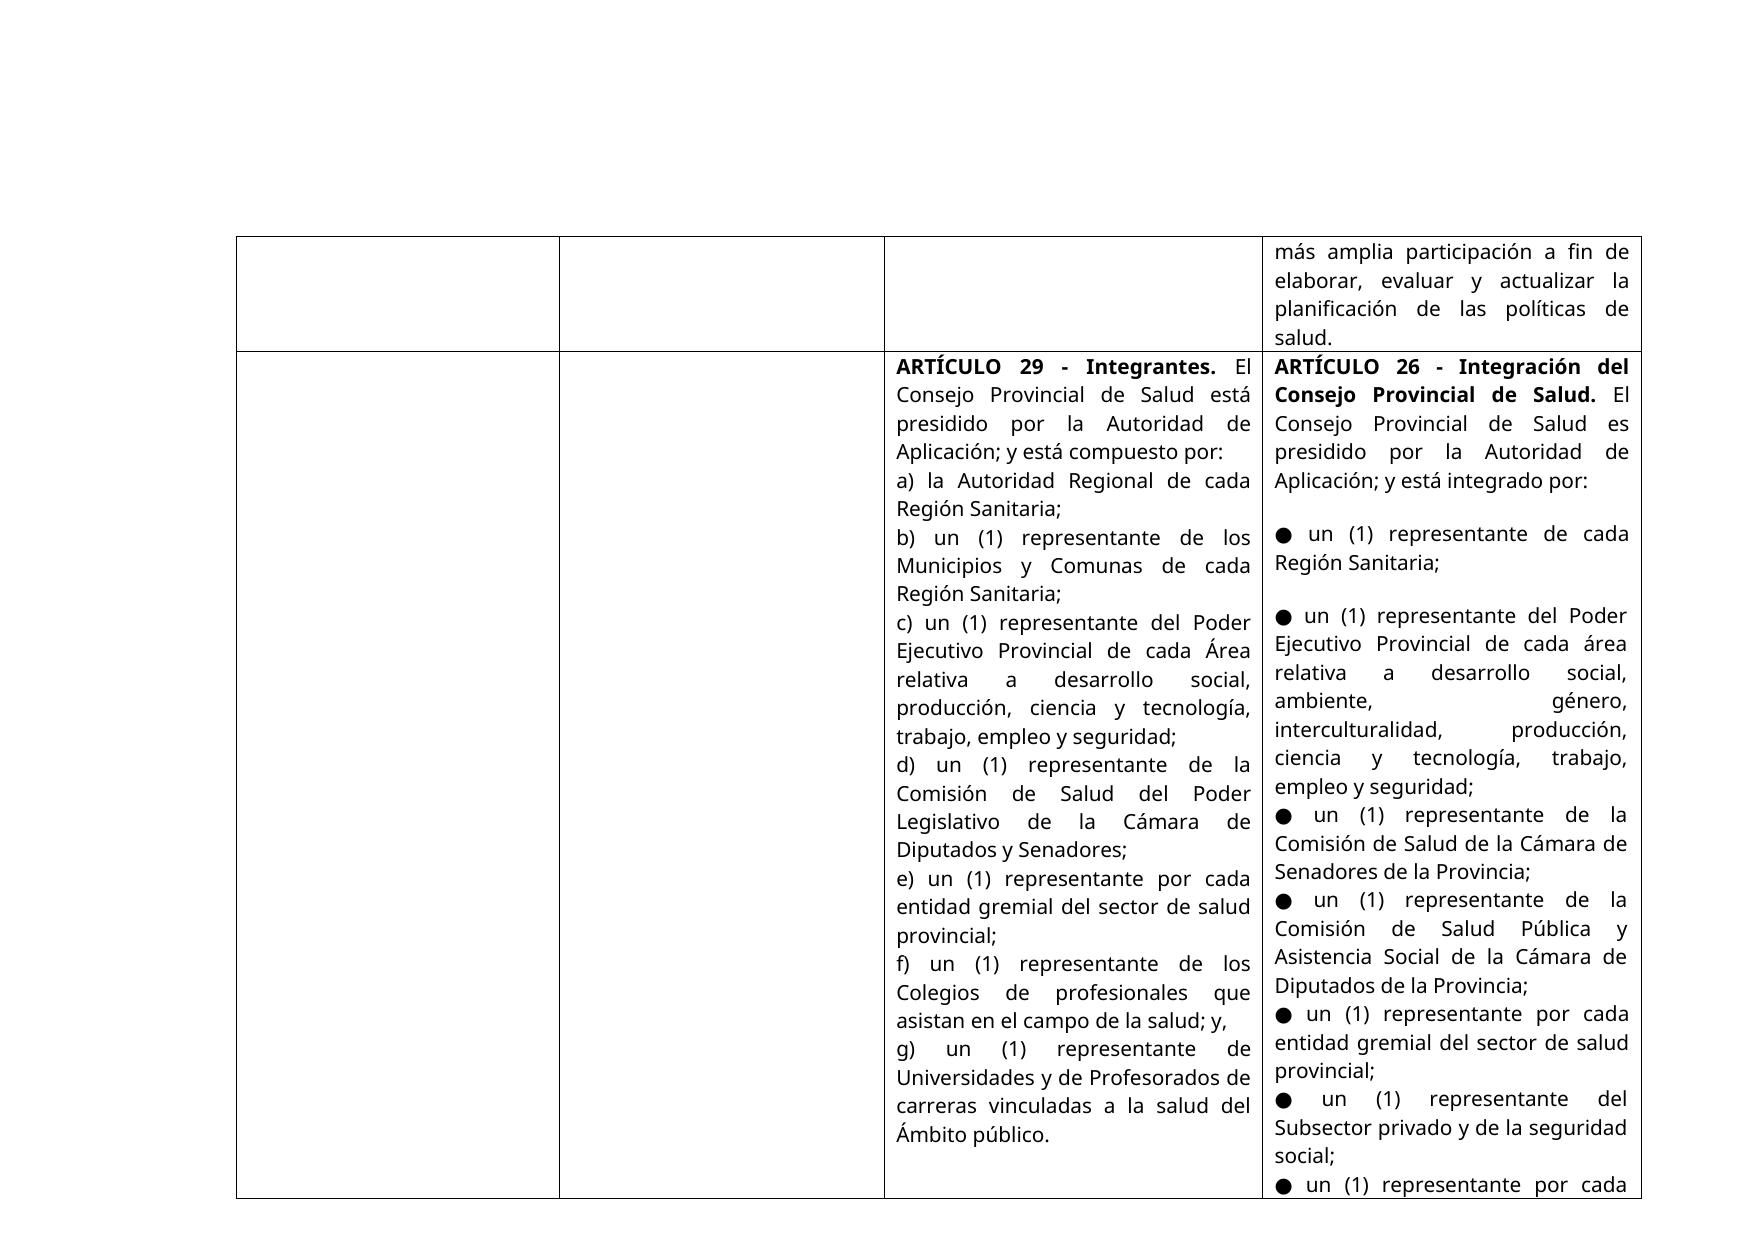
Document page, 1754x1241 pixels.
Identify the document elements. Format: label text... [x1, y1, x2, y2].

table_cell más amplia participación a fin de elaborar, evaluar y actualizar la planificación de las políticas de salud. [1263, 237, 1641, 351]
table_cell [237, 352, 559, 1198]
table_cell ARTÍCULO 26 - Integración del Consejo Provincial de Salud. El Consejo Provincial de Salud es presidido por la Autoridad de Aplicación; y está integrado por: ● un (1) representante de cada Región Sanitaria; ● un (1) representante del Poder Ejecutivo Provincial de cada área relativa a desarrollo social, ambiente, género, interculturalidad, producción, ciencia y tecnología, trabajo, empleo y seguridad; ● un (1) representante de la Comisión de Salud de la Cámara de Senadores de la Provincia; ● un (1) representante de la Comisión de Salud Pública y Asistencia Social de la Cámara de Diputados de la Provincia; ● un (1) representante por cada entidad gremial del sector de salud provincial; ● un (1) representante del Subsector privado y de la seguridad social; ● un (1) representante por cada [1263, 352, 1641, 1198]
table_cell [560, 352, 884, 1198]
table_cell ARTÍCULO 29 - Integrantes. El Consejo Provincial de Salud está presidido por la Autoridad de Aplicación; y está compuesto por: a) la Autoridad Regional de cada Región Sanitaria; b) un (1) representante de los Municipios y Comunas de cada Región Sanitaria; c) un (1) representante del Poder Ejecutivo Provincial de cada Área relativa a desarrollo social, producción, ciencia y tecnología, trabajo, empleo y seguridad; d) un (1) representante de la Comisión de Salud del Poder Legislativo de la Cámara de Diputados y Senadores; e) un (1) representante por cada entidad gremial del sector de salud provincial; f) un (1) representante de los Colegios de profesionales que asistan en el campo de la salud; y, g) un (1) representante de Universidades y de Profesorados de carreras vinculadas a la salud del Ámbito público. [885, 352, 1262, 1198]
table_cell [560, 237, 884, 351]
table_cell [885, 237, 1262, 351]
table_cell [237, 237, 559, 351]
